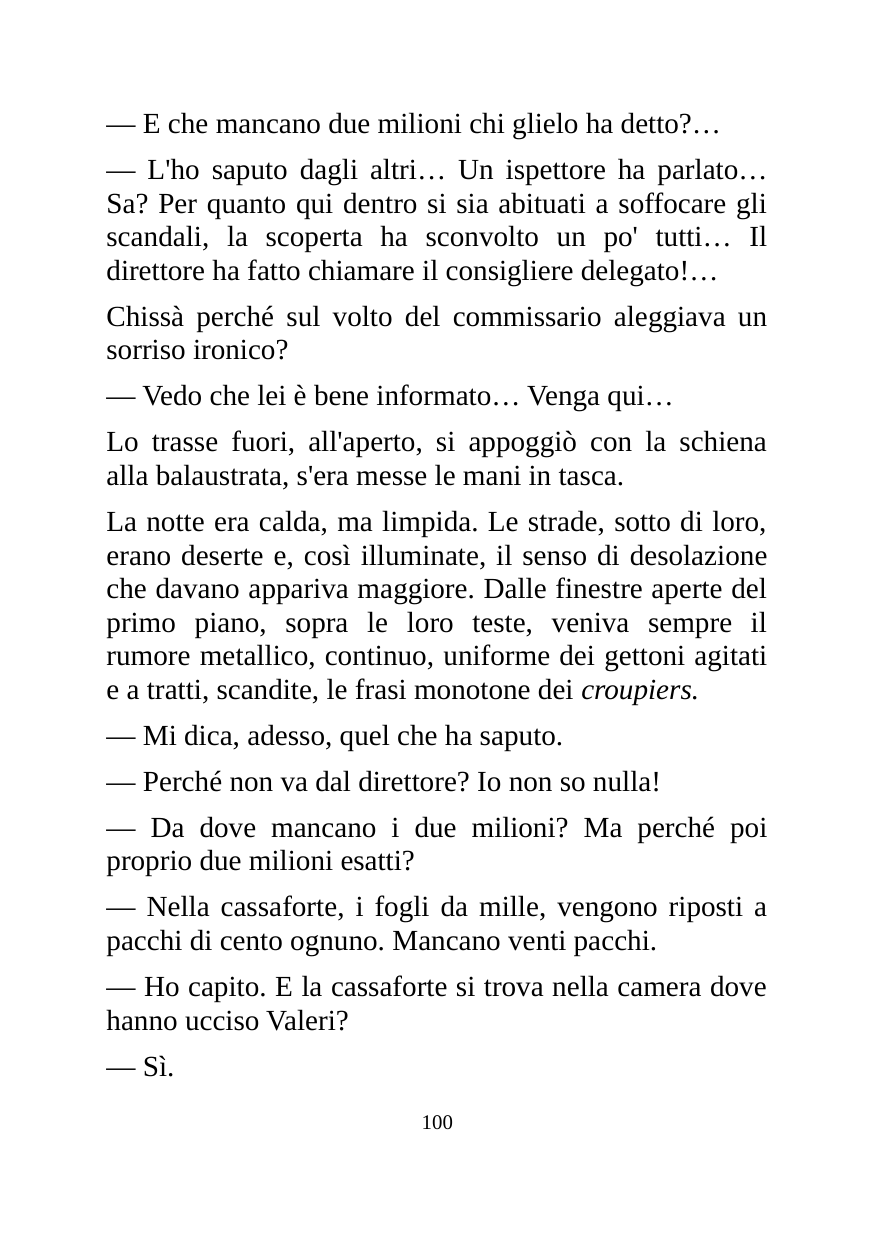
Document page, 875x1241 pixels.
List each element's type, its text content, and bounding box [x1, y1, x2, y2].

text — Perché non va dal direttore? Io non so nulla! [106, 764, 768, 797]
text — L'ho saputo dagli altri… Un ispettore ha parlato…Sa? Per quanto qui dentro si sia abituati a soffocare gli scandali, la scoperta ha sconvolto un po' tutti… Il direttore ha fatto chiamare il consigliere delegato!… [106, 152, 768, 286]
text — Mi dica, adesso, quel che ha saputo. [106, 718, 768, 751]
text — Sì. [106, 1049, 768, 1082]
text — Nella cassaforte, i fogli da mille, vengono riposti a pacchi di cento ognuno. Mancano venti pacchi. [106, 889, 768, 957]
text La notte era calda, ma limpida. Le strade, sotto di loro, erano deserte e, così illuminate, il senso di desolazione che davano appariva maggiore. Dalle finestre aperte del primo piano, sopra le loro teste, veniva sempre il rumore metallico, continuo, uniforme dei gettoni agitati e a tratti, scandite, le frasi monotone dei croupiers. [106, 504, 768, 705]
text — Ho capito. E la cassaforte si trova nella camera dove hanno ucciso Valeri? [106, 969, 768, 1036]
text Lo trasse fuori, all'aperto, si appoggiò con la schiena alla balaustrata, s'era messe le mani in tasca. [106, 424, 768, 492]
text — E che mancano due milioni chi glielo ha detto?… [106, 106, 768, 140]
text — Vedo che lei è bene informato… Venga qui… [106, 378, 768, 412]
text Chissà perché sul volto del commissario aleggiava un sorriso ironico? [106, 299, 768, 366]
text — Da dove mancano i due milioni? Ma perché poi proprio due milioni esatti? [106, 810, 768, 877]
